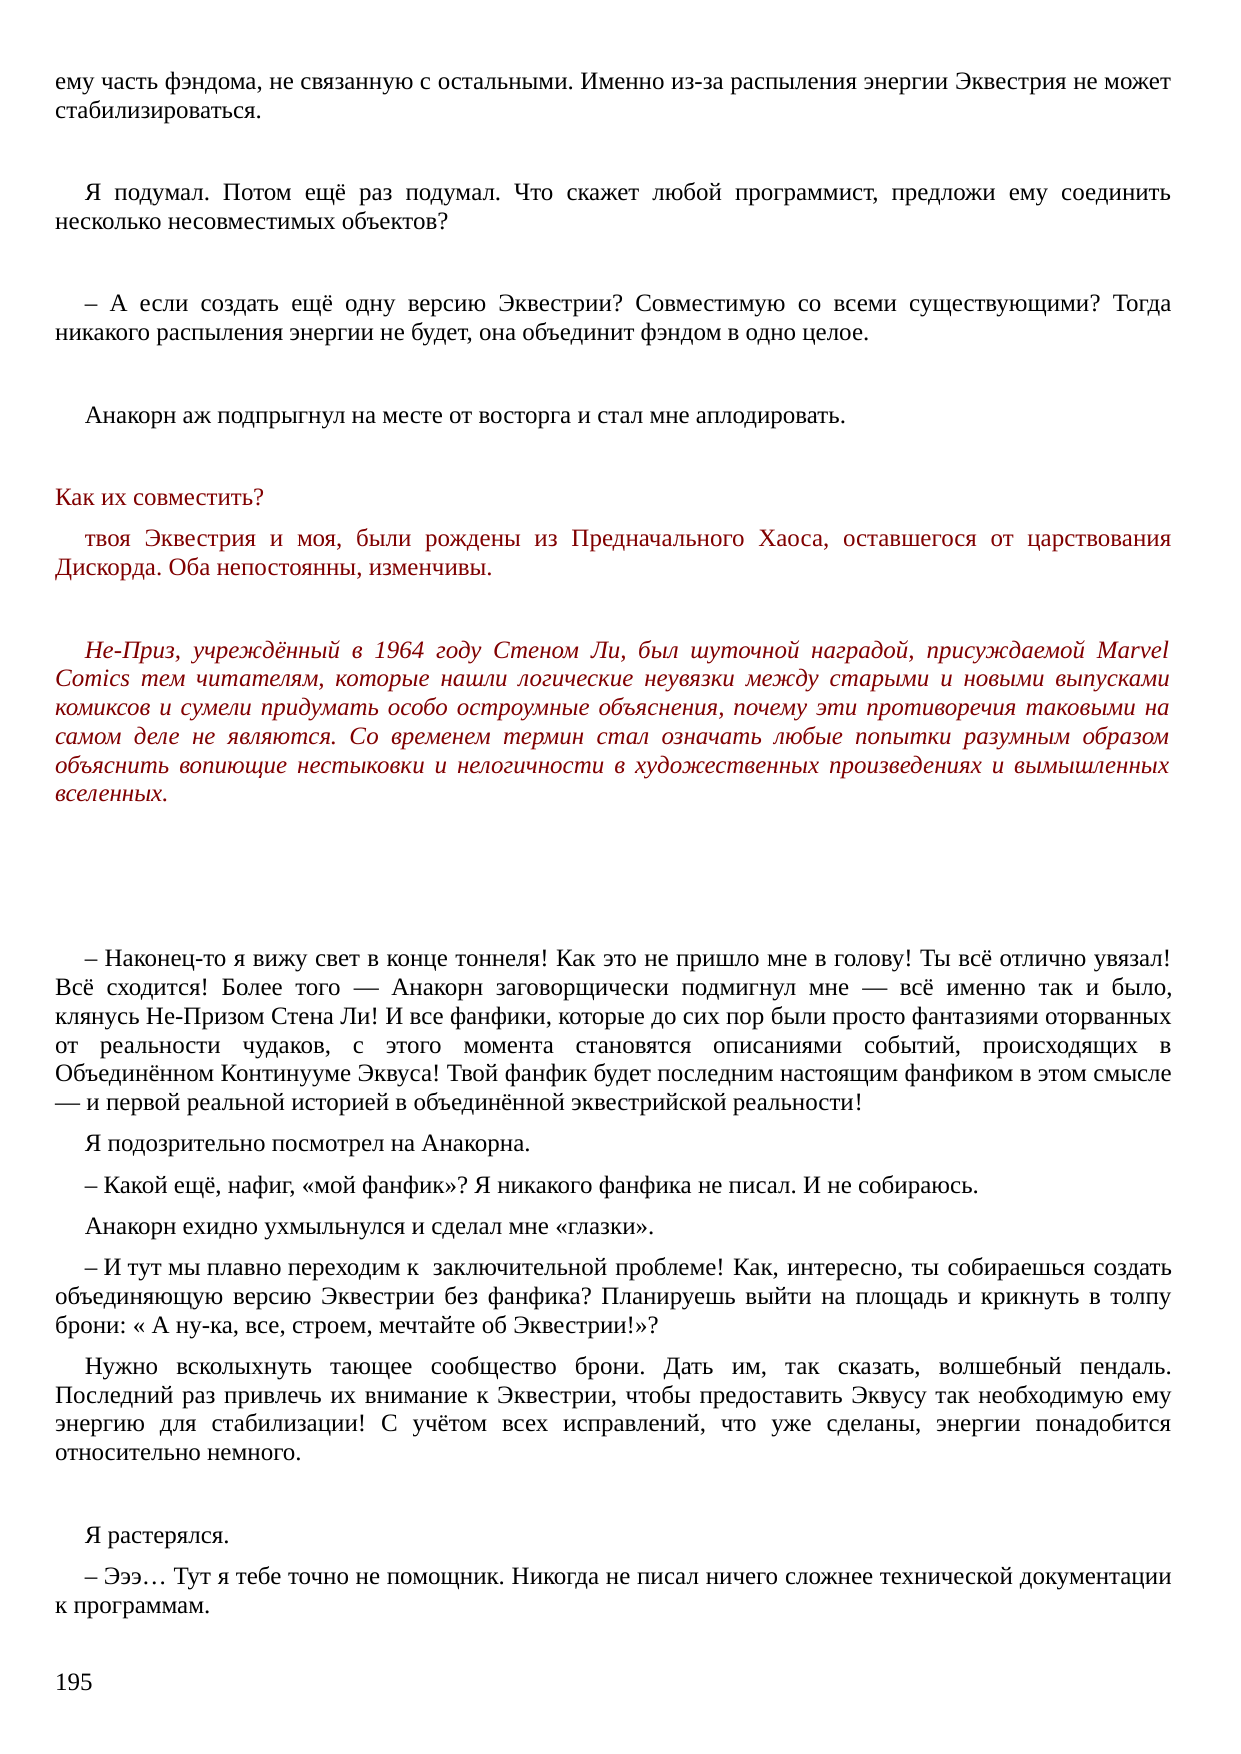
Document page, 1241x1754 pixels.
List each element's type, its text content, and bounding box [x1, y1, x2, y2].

text – Какой ещё, нафиг, «мой фанфик»? Я никакого фанфика не писал. И не собираюсь. [55, 1170, 1173, 1198]
text ему часть фэндома, не связанную с остальными. Именно из-за распыления энергии Эквестрия не может стабилизироваться. [55, 66, 1173, 123]
text Не-Приз, учреждённый в 1964 году Стеном Ли, был шуточной наградой, присуждаемой Marvel Comics тем читателям, которые нашли логические неувязки между старыми и новыми выпусками комиксов и сумели придумать особо остроумные объяснения, почему эти противоречия таковыми на самом деле не являются. Со временем термин стал означать любые попытки разумным образом объяснить вопиющие нестыковки и нелогичности в художественных произведениях и вымышленных вселенных. [55, 635, 1173, 807]
text Нужно всколыхнуть тающее сообщество брони. Дать им, так сказать, волшебный пендаль. Последний раз привлечь их внимание к Эквестрии, чтобы предоставить Эквусу так необходимую ему энергию для стабилизации! С учётом всех исправлений, что уже сделаны, энергии понадобится относительно немного. [55, 1351, 1173, 1466]
text Я подозрительно посмотрел на Анакорна. [55, 1128, 1173, 1157]
text твоя Эквестрия и моя, были рождены из Предначального Хаоса, оставшегося от царствования Дискорда. Оба непостоянны, изменчивы. [55, 523, 1173, 581]
text – Наконец-то я вижу свет в конце тоннеля! Как это не пришло мне в голову! Ты всё отлично увязал! Всё сходится! Более того — Анакорн заговорщически подмигнул мне — всё именно так и было, клянусь Не-Призом Стена Ли! И все фанфики, которые до сих пор были просто фантазиями оторванных от реальности чудаков, с этого момента становятся описаниями событий, происходящих в Объединённом Континууме Эквуса! Твой фанфик будет последним настоящим фанфиком в этом смысле — и первой реальной историей в объединённой эквестрийской реальности! [55, 943, 1173, 1116]
text – Эээ… Тут я тебе точно не помощник. Никогда не писал ничего сложнее технической документации к программам. [55, 1561, 1173, 1618]
text Как их совместить? [55, 482, 1173, 511]
text – А если создать ещё одну версию Эквестрии? Совместимую со всеми существующими? Тогда никакого распыления энергии не будет, она объединит фэндом в одно целое. [55, 288, 1173, 346]
text – И тут мы плавно переходим к заключительной проблеме! Как, интересно, ты собираешься создать объединяющую версию Эквестрии без фанфика? Планируешь выйти на площадь и крикнуть в толпу брони: « А ну-ка, все, строем, мечтайте об Эквестрии!»? [55, 1252, 1173, 1338]
text Я подумал. Потом ещё раз подумал. Что скажет любой программист, предложи ему соединить несколько несовместимых объектов? [55, 177, 1173, 235]
text Я растерялся. [55, 1520, 1173, 1548]
text Анакорн аж подпрыгнул на месте от восторга и стал мне аплодировать. [55, 400, 1173, 428]
text Анакорн ехидно ухмыльнулся и сделал мне «глазки». [55, 1211, 1173, 1240]
